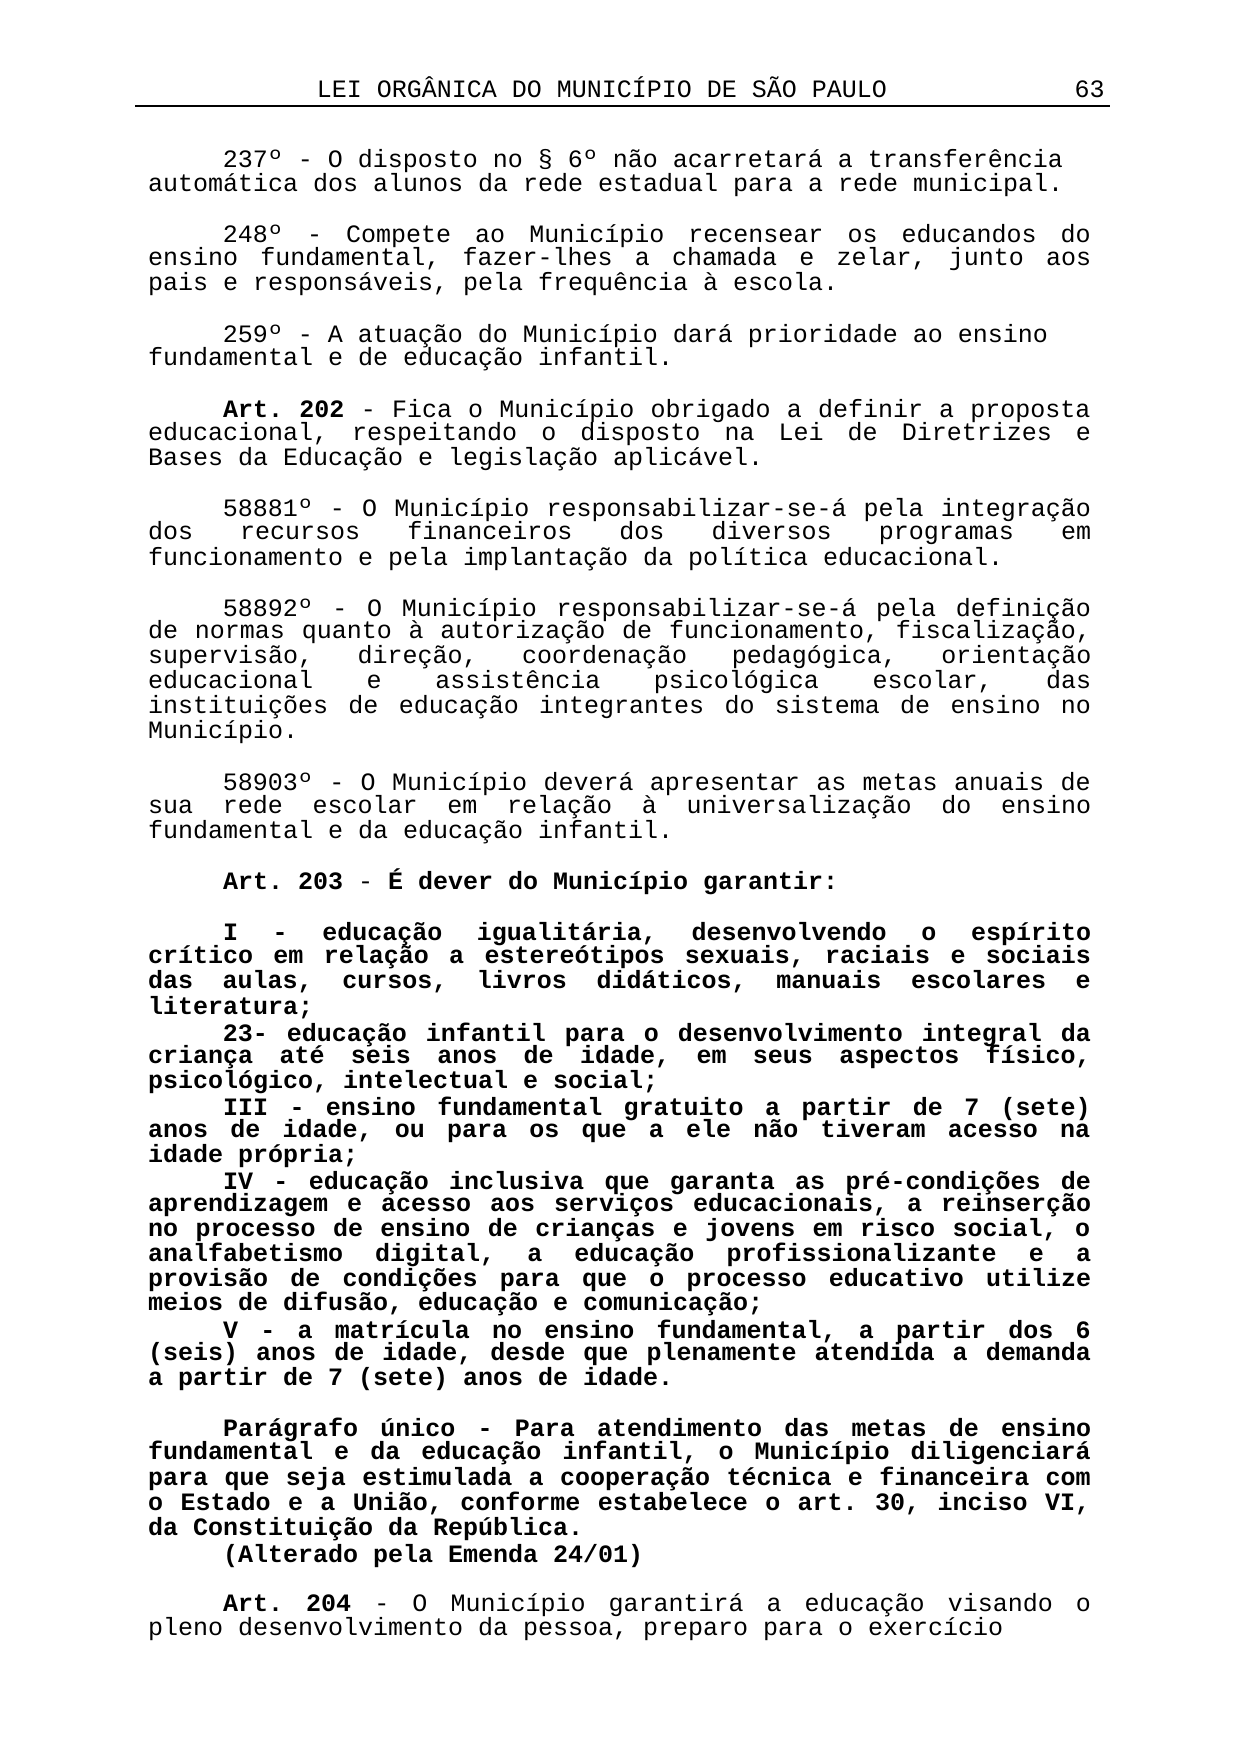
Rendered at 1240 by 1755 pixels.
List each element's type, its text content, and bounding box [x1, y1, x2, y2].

text V - a matrícula no ensino fundamental, a partir dos 6 (seis) anos de idade, desde que plenamente atendida a demanda a partir de 7 (sete) anos de idade. [148, 1319, 1091, 1393]
list - educação infantil para o desenvolvimento integral da criança até seis anos de idade, em seus aspectos físico, psicológico, intelectual e social; [148, 1022, 1091, 1096]
list 2º - O Município responsabilizar-se-á pela definição de normas quanto à autorização de funcionamento, fiscalização, supervisão, direção, coordenação pedagógica, orientação educacional e assistência psicológica escolar, das instituições de educação integrantes do sistema de ensino no Município. [148, 596, 1091, 746]
list 3º - O Município deverá apresentar as metas anuais de sua rede escolar em relação à universalização do ensino fundamental e da educação infantil. [148, 771, 1091, 846]
text Art. 202 - Fica o Município obrigado a definir a proposta educacional, respeitando o disposto na Lei de Diretrizes e Bases da Educação e legislação aplicável. [148, 397, 1091, 473]
table_header 63 [975, 65, 1110, 104]
table_header LEI ORGÂNICA DO MUNICÍPIO DE SÃO PAULO [135, 65, 975, 104]
text Parágrafo único - Para atendimento das metas de ensino fundamental e da educação infantil, o Município diligenciará para que seja estimulada a cooperação técnica e financeira com o Estado e a União, conforme estabelece o art. 30, inciso VI, da Constituição da República. [148, 1417, 1091, 1543]
text Art. 204 - O Município garantirá a educação visando o pleno desenvolvimento da pessoa, preparo para o exercício [148, 1592, 1091, 1642]
list 1º - O Município responsabilizar-se-á pela integração dos recursos financeiros dos diversos programas em funcionamento e pela implantação da política educacional. [148, 497, 1091, 573]
text (Alterado pela Emenda 24/01) [223, 1543, 1110, 1568]
text IV - educação inclusiva que garanta as pré-condições de aprendizagem e acesso aos serviços educacionais, a reinserção no processo de ensino de crianças e jovens em risco social, o analfabetismo digital, a educação profissionalizante e a provisão de condições para que o processo educativo utilize meios de difusão, educação e comunicação; [148, 1170, 1091, 1318]
text I - educação igualitária, desenvolvendo o espírito crítico em relação a estereótipos sexuais, raciais e sociais das aulas, cursos, livros didáticos, manuais escolares e literatura; [148, 921, 1091, 1022]
list 7º - O disposto no § 6º não acarretará a transferência automática dos alunos da rede estadual para a rede municipal. [148, 148, 1091, 198]
text Art. 203 - É dever do Município garantir: [223, 868, 1110, 897]
list 9º - A atuação do Município dará prioridade ao ensino fundamental e de educação infantil. [148, 322, 1091, 373]
text III - ensino fundamental gratuito a partir de 7 (sete) anos de idade, ou para os que a ele não tiveram acesso na idade própria; [148, 1096, 1091, 1170]
list 8º - Compete ao Município recensear os educandos do ensino fundamental, fazer-lhes a chamada e zelar, junto aos pais e responsáveis, pela frequência à escola. [148, 222, 1091, 298]
